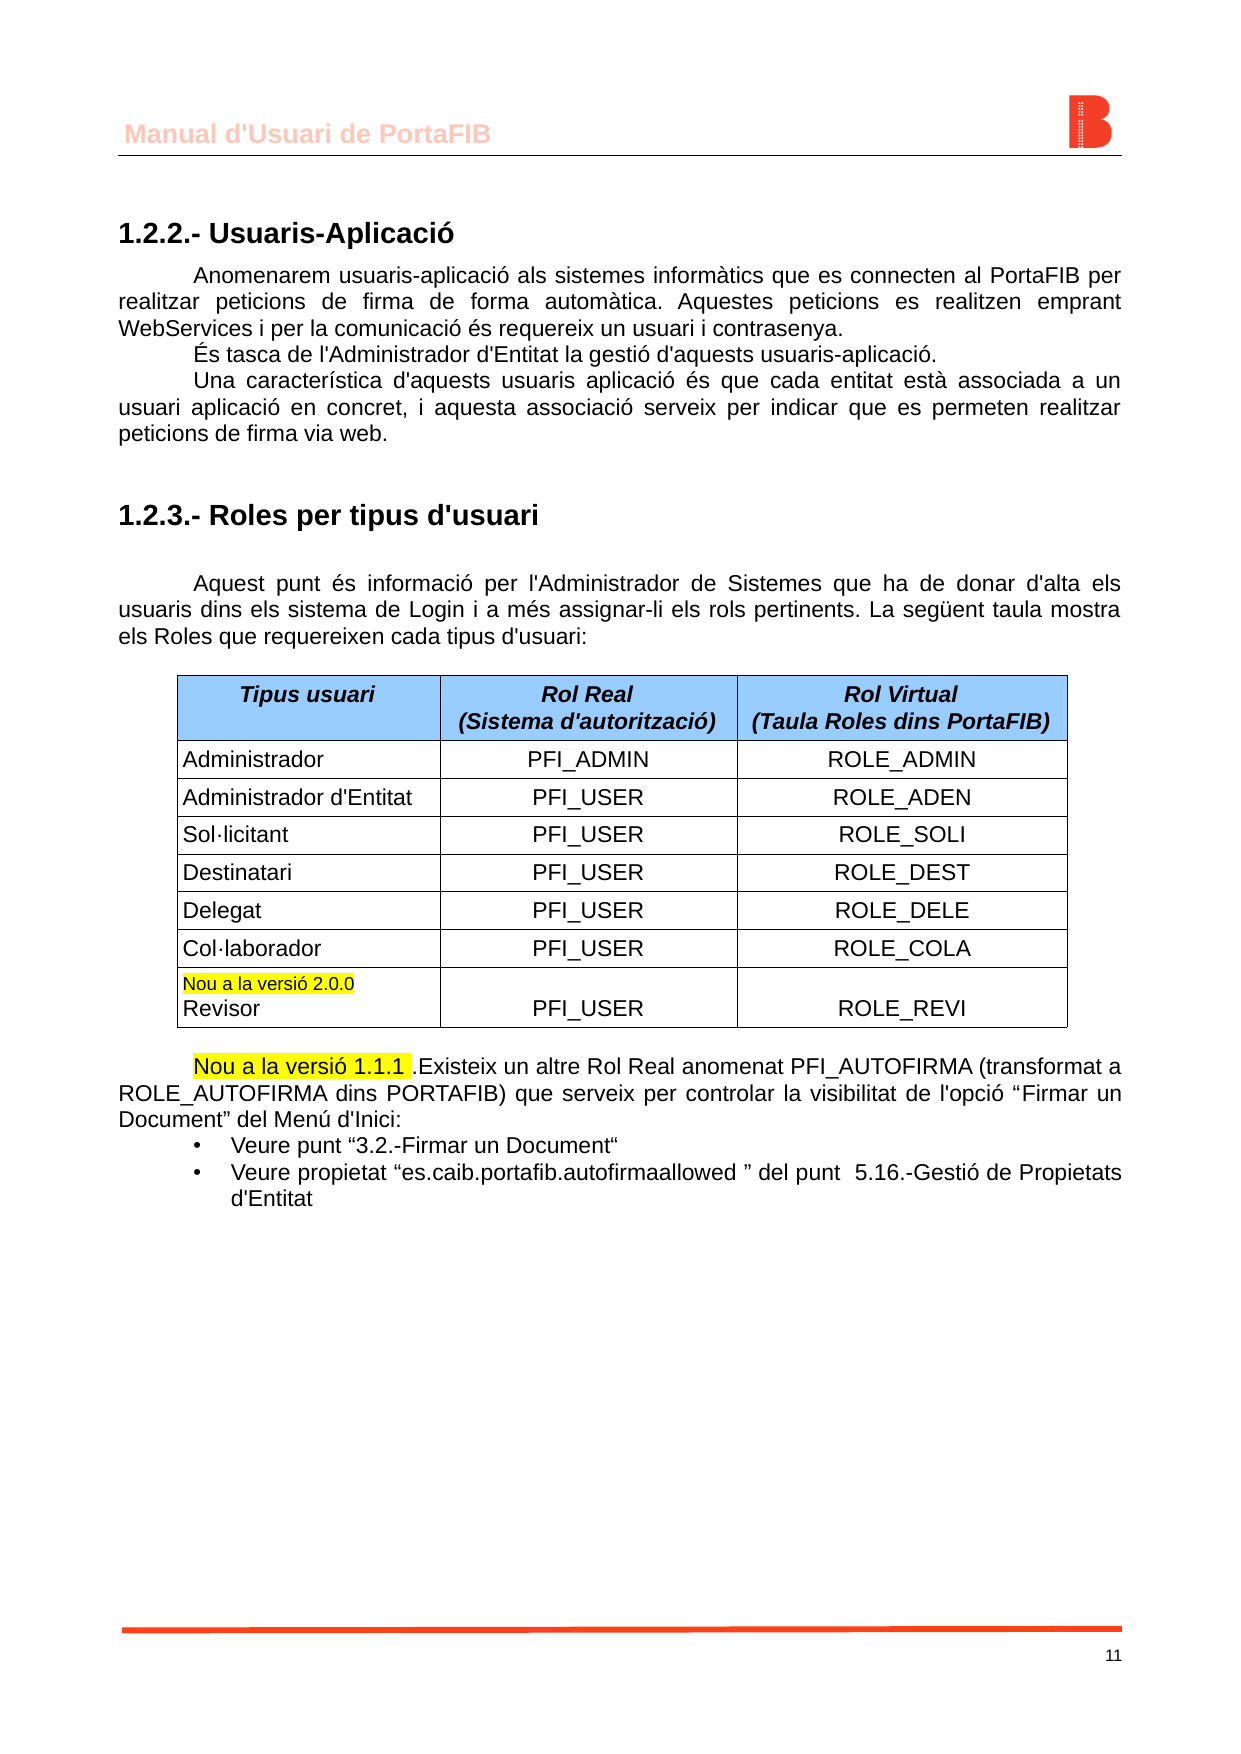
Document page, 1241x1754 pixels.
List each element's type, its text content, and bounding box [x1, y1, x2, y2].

table_cell PFI_USER [441, 779, 737, 816]
text Aquest punt és informació per l'Administrador de Sistemes que ha de donar d'alta els usuaris dins els sistema de Login i a més assignar-li els rols pertinents. La següent taula mostra els Roles que requereixen cada tipus d'usuari: [118, 570, 1122, 649]
table_cell [118, 740, 177, 778]
table_cell [1068, 740, 1122, 778]
table_cell ROLE_ADEN [738, 779, 1067, 816]
subtitle Roles per tipus d'usuari [118, 498, 1122, 531]
table_cell [1068, 929, 1122, 967]
table_cell ROLE_REVI [738, 968, 1067, 1027]
table_cell [1068, 854, 1122, 891]
table_cell [118, 816, 177, 853]
table_cell Nou a la versió 2.0.0 Revisor [178, 968, 440, 1027]
table_cell Sol·licitant [178, 817, 440, 853]
table_cell [118, 854, 177, 891]
text És tasca de l'Administrador d'Entitat la gestió d'aquests usuaris-aplicació. [118, 341, 1122, 367]
table_header Rol Real (Sistema d'autorització) [441, 676, 737, 740]
table_cell [118, 778, 177, 816]
table_cell Col·laborador [178, 930, 440, 967]
table_cell Destinatari [178, 855, 440, 891]
table_header Tipus usuari [178, 676, 440, 740]
table_cell ROLE_ADMIN [738, 741, 1067, 778]
table_cell [1068, 891, 1122, 929]
table_header [1068, 675, 1122, 740]
list Veure propietat “es.caib.portafib.autofirmaallowed ” del punt 5.16Gestió de Propietats d'Entitat [193, 1158, 1122, 1211]
table_cell ROLE_COLA [738, 930, 1067, 967]
table_cell PFI_USER [441, 968, 737, 1027]
subtitle Usuaris-Aplicació [118, 216, 1122, 249]
table_cell ROLE_SOLI [738, 817, 1067, 853]
table_cell PFI_USER [441, 855, 737, 891]
table_cell [1068, 816, 1122, 853]
table_cell PFI_USER [441, 930, 737, 967]
table_cell [1068, 778, 1122, 816]
table_cell PFI_USER [441, 817, 737, 853]
table_cell Administrador [178, 741, 440, 778]
table_cell ROLE_DEST [738, 855, 1067, 891]
table_cell Administrador d'Entitat [178, 779, 440, 816]
table_cell PFI_ADMIN [441, 741, 737, 778]
list Veure punt “3.2Firmar un Document“ [193, 1132, 1122, 1158]
table_cell Delegat [178, 892, 440, 929]
table_cell [118, 891, 177, 929]
table_header [118, 675, 177, 740]
text Una característica d'aquests usuaris aplicació és que cada entitat està associada a un usuari aplicació en concret, i aquesta associació serveix per indicar que es permeten realitzar peticions de firma via web. [118, 367, 1122, 446]
table_cell [118, 967, 177, 1027]
table_header Rol Virtual (Taula Roles dins PortaFIB) [738, 676, 1067, 740]
table_cell [1068, 967, 1122, 1027]
table_cell [118, 929, 177, 967]
picture [1063, 94, 1117, 150]
text Nou a la versió 1.1.1 .Existeix un altre Rol Real anomenat PFI_AUTOFIRMA (transformat a ROLE_AUTOFIRMA dins PORTAFIB) que serveix per controlar la visibilitat de l'opció “Firmar un Document” del Menú d'Inici: [118, 1053, 1122, 1132]
text Anomenarem usuaris-aplicació als sistemes informàtics que es connecten al PortaFIB per realitzar peticions de firma de forma automàtica. Aquestes peticions es realitzen emprant WebServices i per la comunicació és requereix un usuari i contrasenya. [118, 262, 1122, 341]
table_cell PFI_USER [441, 892, 737, 929]
table_cell ROLE_DELE [738, 892, 1067, 929]
